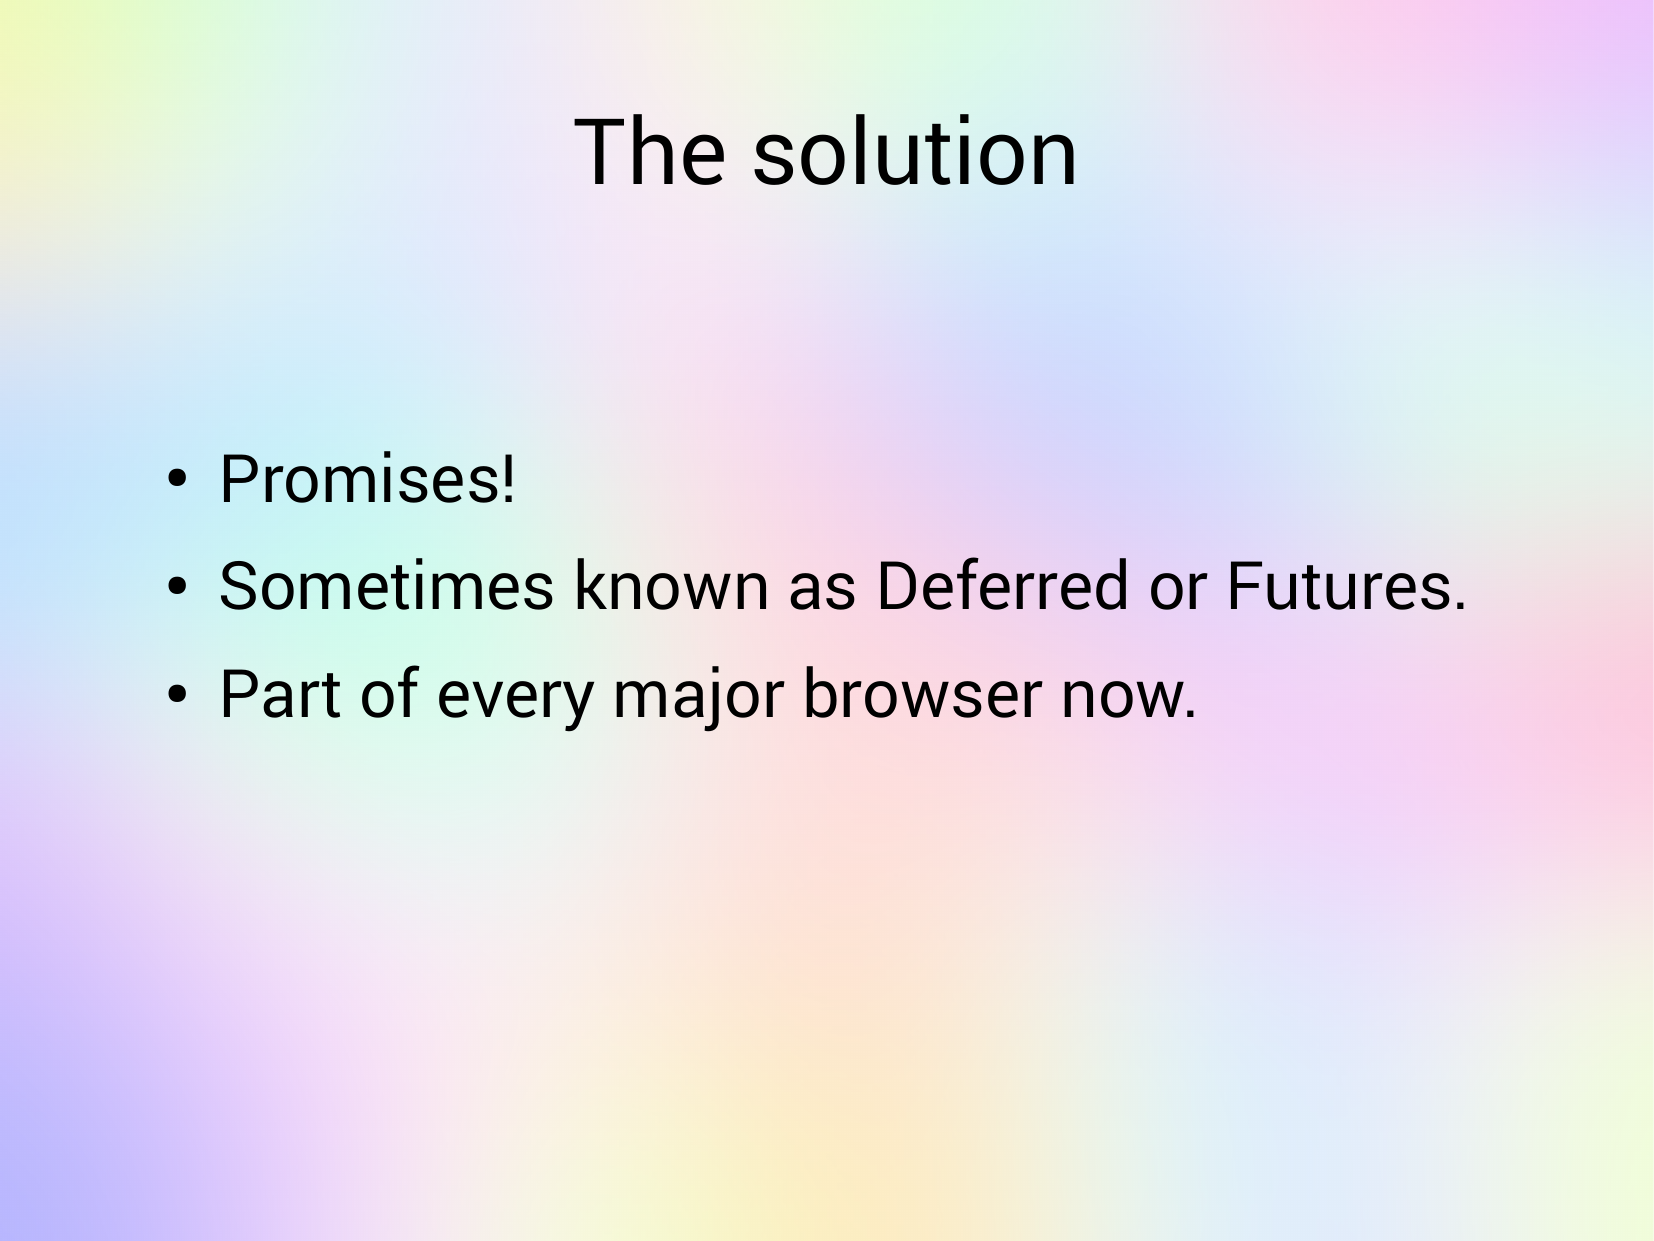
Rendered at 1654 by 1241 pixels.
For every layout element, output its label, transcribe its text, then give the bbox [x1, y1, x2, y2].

title The solution [82, 49, 1571, 257]
list Promises! Sometimes known as Deferred or Futures. Part of every major browser now. [147, 440, 1506, 800]
picture [0, 0, 1654, 1241]
